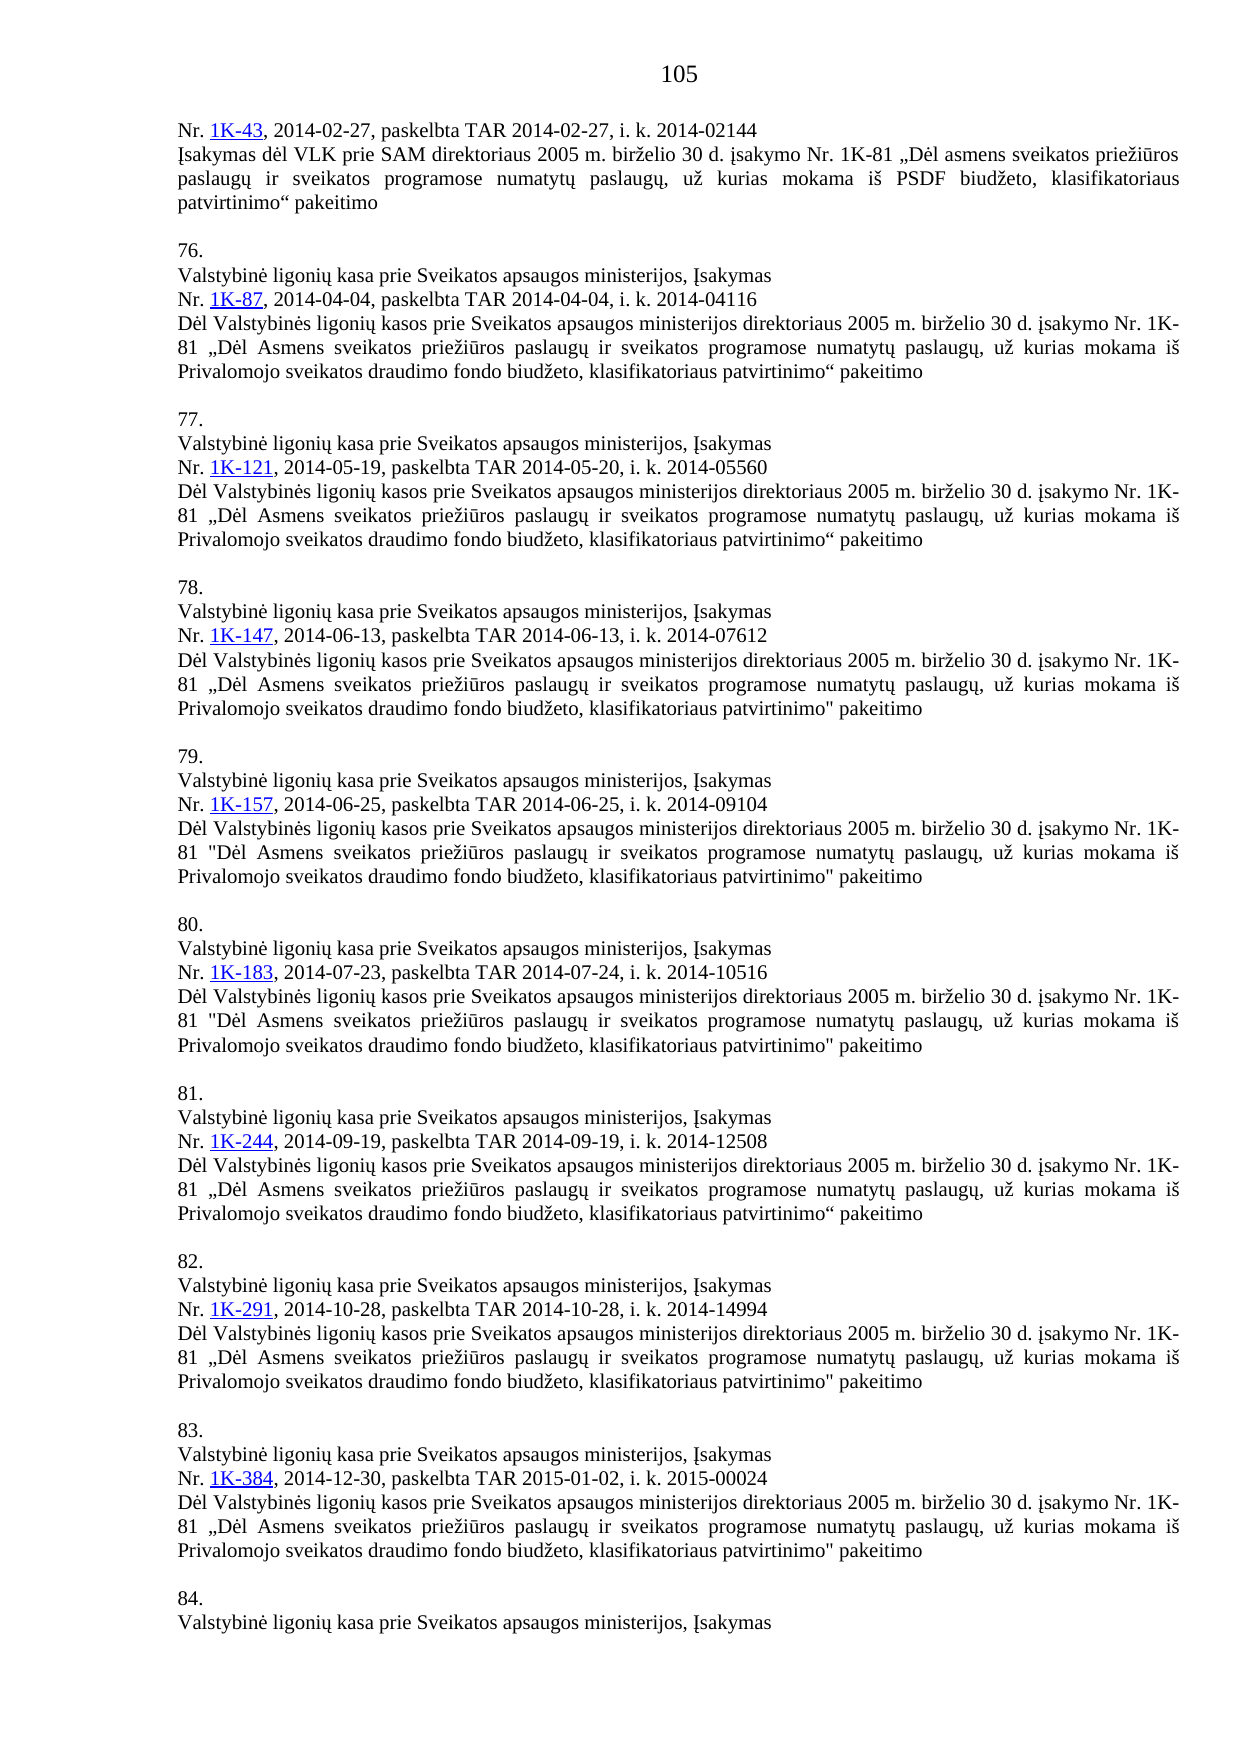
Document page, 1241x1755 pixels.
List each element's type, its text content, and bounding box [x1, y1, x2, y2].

text Valstybinė ligonių kasa prie Sveikatos apsaugos ministerijos, Įsakymas [177, 1442, 1181, 1466]
text Nr. 1K-157, 2014-06-25, paskelbta TAR 2014-06-25, i. k. 2014-09104 [177, 792, 1181, 816]
text Dėl Valstybinės ligonių kasos prie Sveikatos apsaugos ministerijos direktoriaus 2005 m. birželio 30 d. įsakymo Nr. 1K-81 "Dėl Asmens sveikatos priežiūros paslaugų ir sveikatos programose numatytų paslaugų, už kurias mokama iš Privalomojo sveikatos draudimo fondo biudžeto, klasifikatoriaus patvirtinimo" pakeitimo [177, 816, 1181, 888]
text Nr. 1K-384, 2014-12-30, paskelbta TAR 2015-01-02, i. k. 2015-00024 [177, 1466, 1181, 1490]
text 79. [177, 744, 1181, 768]
text 80. [177, 912, 1181, 936]
text Įsakymas dėl VLK prie SAM direktoriaus 2005 m. birželio 30 d. įsakymo Nr. 1K-81 „Dėl asmens sveikatos priežiūros paslaugų ir sveikatos programose numatytų paslaugų, už kurias mokama iš PSDF biudžeto, klasifikatoriaus patvirtinimo“ pakeitimo [177, 142, 1181, 214]
text Dėl Valstybinės ligonių kasos prie Sveikatos apsaugos ministerijos direktoriaus 2005 m. birželio 30 d. įsakymo Nr. 1K-81 „Dėl Asmens sveikatos priežiūros paslaugų ir sveikatos programose numatytų paslaugų, už kurias mokama iš Privalomojo sveikatos draudimo fondo biudžeto, klasifikatoriaus patvirtinimo" pakeitimo [177, 1321, 1181, 1393]
text Dėl Valstybinės ligonių kasos prie Sveikatos apsaugos ministerijos direktoriaus 2005 m. birželio 30 d. įsakymo Nr. 1K-81 "Dėl Asmens sveikatos priežiūros paslaugų ir sveikatos programose numatytų paslaugų, už kurias mokama iš Privalomojo sveikatos draudimo fondo biudžeto, klasifikatoriaus patvirtinimo" pakeitimo [177, 984, 1181, 1057]
text Dėl Valstybinės ligonių kasos prie Sveikatos apsaugos ministerijos direktoriaus 2005 m. birželio 30 d. įsakymo Nr. 1K-81 „Dėl Asmens sveikatos priežiūros paslaugų ir sveikatos programose numatytų paslaugų, už kurias mokama iš Privalomojo sveikatos draudimo fondo biudžeto, klasifikatoriaus patvirtinimo" pakeitimo [177, 647, 1181, 720]
text 78. [177, 575, 1181, 599]
text 76. [177, 238, 1181, 262]
text 84. [177, 1586, 1181, 1610]
text Valstybinė ligonių kasa prie Sveikatos apsaugos ministerijos, Įsakymas [177, 431, 1181, 455]
text Valstybinė ligonių kasa prie Sveikatos apsaugos ministerijos, Įsakymas [177, 936, 1181, 960]
text Nr. 1K-147, 2014-06-13, paskelbta TAR 2014-06-13, i. k. 2014-07612 [177, 623, 1181, 647]
text Valstybinė ligonių kasa prie Sveikatos apsaugos ministerijos, Įsakymas [177, 262, 1181, 287]
text Dėl Valstybinės ligonių kasos prie Sveikatos apsaugos ministerijos direktoriaus 2005 m. birželio 30 d. įsakymo Nr. 1K-81 „Dėl Asmens sveikatos priežiūros paslaugų ir sveikatos programose numatytų paslaugų, už kurias mokama iš Privalomojo sveikatos draudimo fondo biudžeto, klasifikatoriaus patvirtinimo“ pakeitimo [177, 311, 1181, 383]
text Nr. 1K-121, 2014-05-19, paskelbta TAR 2014-05-20, i. k. 2014-05560 [177, 455, 1181, 479]
text 83. [177, 1417, 1181, 1442]
text Nr. 1K-244, 2014-09-19, paskelbta TAR 2014-09-19, i. k. 2014-12508 [177, 1129, 1181, 1153]
text Nr. 1K-183, 2014-07-23, paskelbta TAR 2014-07-24, i. k. 2014-10516 [177, 960, 1181, 984]
text Dėl Valstybinės ligonių kasos prie Sveikatos apsaugos ministerijos direktoriaus 2005 m. birželio 30 d. įsakymo Nr. 1K-81 „Dėl Asmens sveikatos priežiūros paslaugų ir sveikatos programose numatytų paslaugų, už kurias mokama iš Privalomojo sveikatos draudimo fondo biudžeto, klasifikatoriaus patvirtinimo“ pakeitimo [177, 479, 1181, 551]
text 82. [177, 1249, 1181, 1273]
text 77. [177, 407, 1181, 431]
text Dėl Valstybinės ligonių kasos prie Sveikatos apsaugos ministerijos direktoriaus 2005 m. birželio 30 d. įsakymo Nr. 1K-81 „Dėl Asmens sveikatos priežiūros paslaugų ir sveikatos programose numatytų paslaugų, už kurias mokama iš Privalomojo sveikatos draudimo fondo biudžeto, klasifikatoriaus patvirtinimo" pakeitimo [177, 1490, 1181, 1562]
text Valstybinė ligonių kasa prie Sveikatos apsaugos ministerijos, Įsakymas [177, 599, 1181, 623]
text Valstybinė ligonių kasa prie Sveikatos apsaugos ministerijos, Įsakymas [177, 1610, 1181, 1634]
text Nr. 1K-291, 2014-10-28, paskelbta TAR 2014-10-28, i. k. 2014-14994 [177, 1297, 1181, 1321]
text Valstybinė ligonių kasa prie Sveikatos apsaugos ministerijos, Įsakymas [177, 768, 1181, 792]
text 81. [177, 1081, 1181, 1105]
text Nr. 1K-43, 2014-02-27, paskelbta TAR 2014-02-27, i. k. 2014-02144 [177, 118, 1181, 142]
text Valstybinė ligonių kasa prie Sveikatos apsaugos ministerijos, Įsakymas [177, 1273, 1181, 1297]
text Valstybinė ligonių kasa prie Sveikatos apsaugos ministerijos, Įsakymas [177, 1105, 1181, 1129]
text Dėl Valstybinės ligonių kasos prie Sveikatos apsaugos ministerijos direktoriaus 2005 m. birželio 30 d. įsakymo Nr. 1K-81 „Dėl Asmens sveikatos priežiūros paslaugų ir sveikatos programose numatytų paslaugų, už kurias mokama iš Privalomojo sveikatos draudimo fondo biudžeto, klasifikatoriaus patvirtinimo“ pakeitimo [177, 1153, 1181, 1225]
text Nr. 1K-87, 2014-04-04, paskelbta TAR 2014-04-04, i. k. 2014-04116 [177, 287, 1181, 311]
